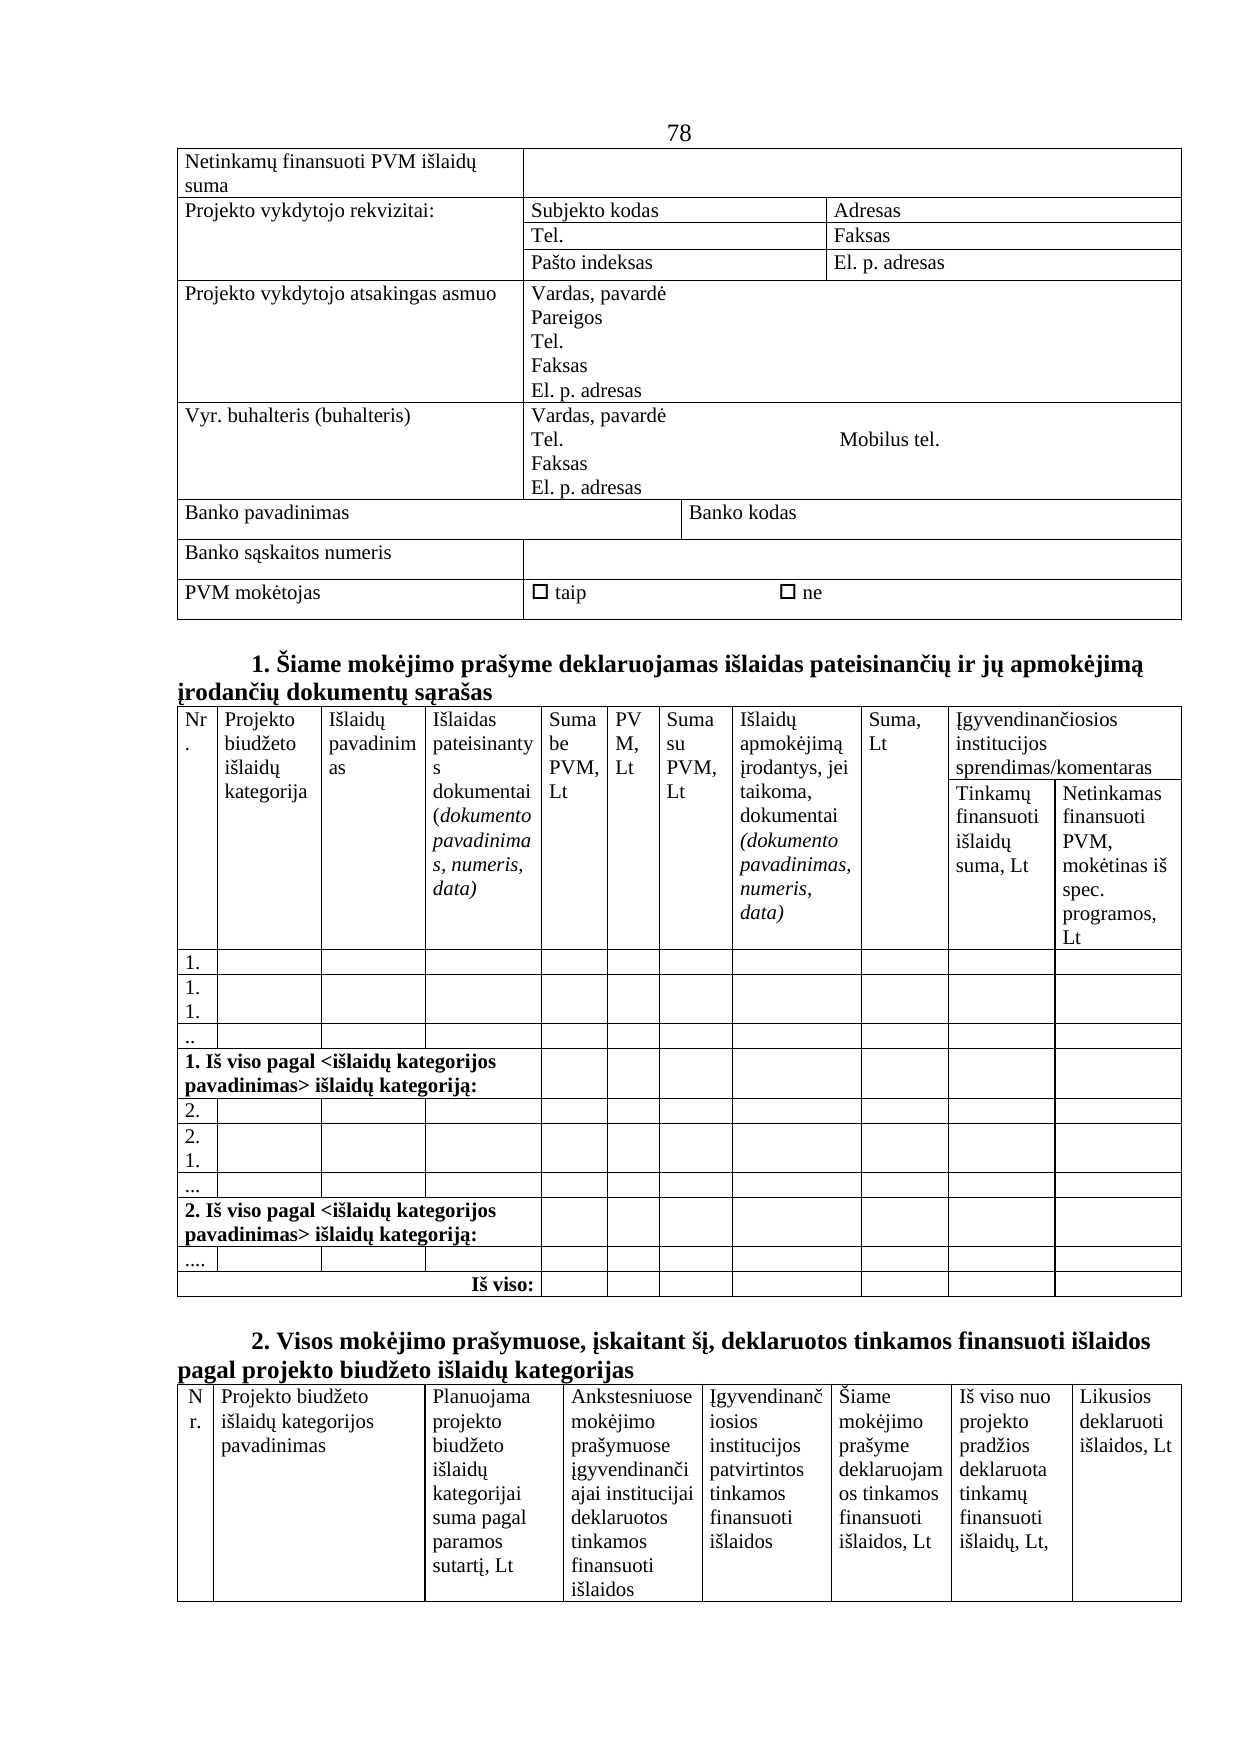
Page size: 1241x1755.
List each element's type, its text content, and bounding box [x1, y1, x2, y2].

table_cell [426, 950, 541, 974]
table_cell [426, 1173, 541, 1197]
table_cell [1056, 1049, 1181, 1097]
table_header Suma su PVM, Lt [660, 707, 732, 949]
table_cell [660, 950, 732, 974]
table_cell [862, 1173, 948, 1197]
table_cell [426, 1124, 541, 1172]
table_cell [949, 950, 1054, 974]
table_cell [862, 1124, 948, 1172]
table_cell [542, 1099, 607, 1122]
table_cell [660, 1173, 732, 1197]
table_cell [426, 1099, 541, 1122]
table_cell [542, 1049, 607, 1097]
text 2. Visos mokėjimo prašymuose, įskaitant šį, deklaruotos tinkamos finansuoti išlaidos pagal projekto biudžeto išlaidų kategorijas [177, 1326, 1181, 1383]
table_header Įgyvendinančiosios institucijos patvirtintos tinkamos finansuoti išlaidos [703, 1385, 831, 1601]
table_cell [426, 1024, 541, 1048]
table_cell [949, 1173, 1054, 1197]
table_cell [542, 1124, 607, 1172]
table_cell [660, 1099, 732, 1122]
table_header Projekto biudžeto išlaidų kategorijos pavadinimas [214, 1385, 424, 1601]
table_cell 2.1. [178, 1124, 217, 1172]
table_cell [218, 975, 321, 1023]
table_cell [1056, 950, 1181, 974]
table_header Išlaidų pavadinimas [322, 707, 425, 949]
table_cell o taip o ne [524, 580, 1181, 619]
table_cell [733, 950, 861, 974]
table_cell [524, 149, 1181, 197]
table_cell Adresas [827, 198, 1181, 222]
table_cell [862, 1099, 948, 1122]
table_header Ankstesniuose mokėjimo prašymuose įgyvendinančiajai institucijai deklaruotos tinkamos finansuoti išlaidos [564, 1385, 702, 1601]
table_cell [608, 1049, 659, 1097]
table_cell [322, 950, 425, 974]
table_cell [426, 1247, 541, 1271]
table_cell Vardas, pavardė Tel. Mobilus tel. Faksas El. p. adresas [524, 403, 1181, 499]
table_cell [1056, 975, 1181, 1023]
table_cell Tinkamų finansuoti išlaidų suma, Lt [949, 780, 1054, 949]
table_cell El. p. adresas [827, 250, 1181, 280]
table_cell [608, 1173, 659, 1197]
table_cell [218, 1099, 321, 1122]
table_cell Vyr. buhalteris (buhalteris) [178, 403, 523, 499]
table_cell [1056, 1024, 1181, 1048]
table_cell Pašto indeksas [524, 250, 826, 280]
table_cell .... [178, 1247, 217, 1271]
table_cell [660, 975, 732, 1023]
table_cell [862, 1247, 948, 1271]
table_cell [733, 1173, 861, 1197]
table_cell [322, 1099, 425, 1122]
table_header Planuojama projekto biudžeto išlaidų kategorijai suma pagal paramos sutartį, Lt [426, 1385, 563, 1601]
table_cell [1056, 1247, 1181, 1271]
table_cell [949, 1272, 1054, 1296]
table_cell Vardas, pavardė Pareigos Tel. Faksas El. p. adresas [524, 281, 1181, 402]
table_cell [733, 1099, 861, 1122]
table_cell [542, 975, 607, 1023]
table_cell [1056, 1198, 1181, 1246]
table_cell [949, 1024, 1054, 1048]
table_cell [862, 1049, 948, 1097]
table_cell [949, 1099, 1054, 1122]
table_header Įgyvendinančiosios institucijos sprendimas/komentaras [949, 707, 1181, 779]
table_cell 1. [178, 950, 217, 974]
table_header Išlaidas pateisinantys dokumentai (dokumento pavadinimas, numeris, data) [426, 707, 541, 949]
table_cell [733, 1247, 861, 1271]
table_cell 2. Iš viso pagal <išlaidų kategorijos pavadinimas> išlaidų kategoriją: [178, 1198, 541, 1246]
table_cell Subjekto kodas [524, 198, 826, 222]
table_cell [542, 1198, 607, 1246]
table_header Šiame mokėjimo prašyme deklaruojamos tinkamos finansuoti išlaidos, Lt [832, 1385, 951, 1601]
table_cell Banko sąskaitos numeris [178, 540, 523, 579]
table_cell [733, 1272, 861, 1296]
table_cell [949, 1124, 1054, 1172]
table_cell [1056, 1124, 1181, 1172]
table_cell [542, 950, 607, 974]
table_cell Banko pavadinimas [178, 500, 681, 539]
table_cell [862, 975, 948, 1023]
table_cell [1056, 1099, 1181, 1122]
table_cell Projekto vykdytojo rekvizitai: [178, 198, 523, 280]
table_header Suma, Lt [862, 707, 948, 949]
table_cell Netinkamų finansuoti PVM išlaidų suma [178, 149, 523, 197]
table_cell Banko kodas [682, 500, 1181, 539]
table_cell Iš viso: [178, 1272, 541, 1296]
table_cell [542, 1173, 607, 1197]
table_cell [218, 1173, 321, 1197]
table_cell Faksas [827, 223, 1181, 249]
table_cell 1.1. [178, 975, 217, 1023]
table_cell [218, 1247, 321, 1271]
table_header Likusios deklaruoti išlaidos, Lt [1073, 1385, 1181, 1601]
table_cell [426, 975, 541, 1023]
table_cell [542, 1247, 607, 1271]
table_header Nr. [178, 707, 217, 949]
table_cell PVM mokėtojas [178, 580, 523, 619]
table_cell [660, 1198, 732, 1246]
table_cell [862, 1272, 948, 1296]
table_header Iš viso nuo projekto pradžios deklaruota tinkamų finansuoti išlaidų, Lt, [952, 1385, 1072, 1601]
table_cell [862, 1024, 948, 1048]
table_cell [542, 1272, 607, 1296]
table_cell [733, 975, 861, 1023]
table_cell [608, 1099, 659, 1122]
table_cell [218, 1024, 321, 1048]
table_cell [608, 1124, 659, 1172]
table_cell [733, 1049, 861, 1097]
table_cell [608, 1272, 659, 1296]
table_cell [608, 975, 659, 1023]
table_cell [322, 1173, 425, 1197]
table_cell 2. [178, 1099, 217, 1122]
table_cell [608, 950, 659, 974]
table_cell [608, 1024, 659, 1048]
table_cell [733, 1198, 861, 1246]
table_cell [524, 540, 1181, 579]
table_cell Netinkamas finansuoti PVM, mokėtinas iš spec. programos, Lt [1056, 780, 1181, 949]
table_cell [322, 975, 425, 1023]
table_header Nr. [178, 1385, 213, 1601]
table_cell [542, 1024, 607, 1048]
table_cell [218, 1124, 321, 1172]
table_cell [218, 950, 321, 974]
table_cell [949, 1247, 1054, 1271]
table_cell 1. Iš viso pagal <išlaidų kategorijos pavadinimas> išlaidų kategoriją: [178, 1049, 541, 1097]
table_cell [608, 1247, 659, 1271]
table_header PVM, Lt [608, 707, 659, 949]
table_header Suma be PVM, Lt [542, 707, 607, 949]
table_cell [1056, 1173, 1181, 1197]
table_cell [660, 1124, 732, 1172]
table_cell [733, 1024, 861, 1048]
table_cell [660, 1272, 732, 1296]
table_cell Projekto vykdytojo atsakingas asmuo [178, 281, 523, 402]
table_cell [862, 950, 948, 974]
table_cell .. [178, 1024, 217, 1048]
text 1. Šiame mokėjimo prašyme deklaruojamas išlaidas pateisinančių ir jų apmokėjimą įrodančių dokumentų sąrašas [177, 649, 1181, 706]
table_cell [322, 1124, 425, 1172]
table_cell [862, 1198, 948, 1246]
table_cell Tel. [524, 223, 826, 249]
table_cell [733, 1124, 861, 1172]
table_cell [660, 1247, 732, 1271]
table_cell [322, 1247, 425, 1271]
table_cell [949, 975, 1054, 1023]
table_cell [1056, 1272, 1181, 1296]
table_cell [949, 1049, 1054, 1097]
table_cell [322, 1024, 425, 1048]
table_cell ... [178, 1173, 217, 1197]
table_cell [660, 1049, 732, 1097]
table_cell [608, 1198, 659, 1246]
table_header Išlaidų apmokėjimą įrodantys, jei taikoma, dokumentai (dokumento pavadinimas, numeris, data) [733, 707, 861, 949]
table_header Projekto biudžeto išlaidų kategorija [218, 707, 321, 949]
table_cell [949, 1198, 1054, 1246]
table_cell [660, 1024, 732, 1048]
